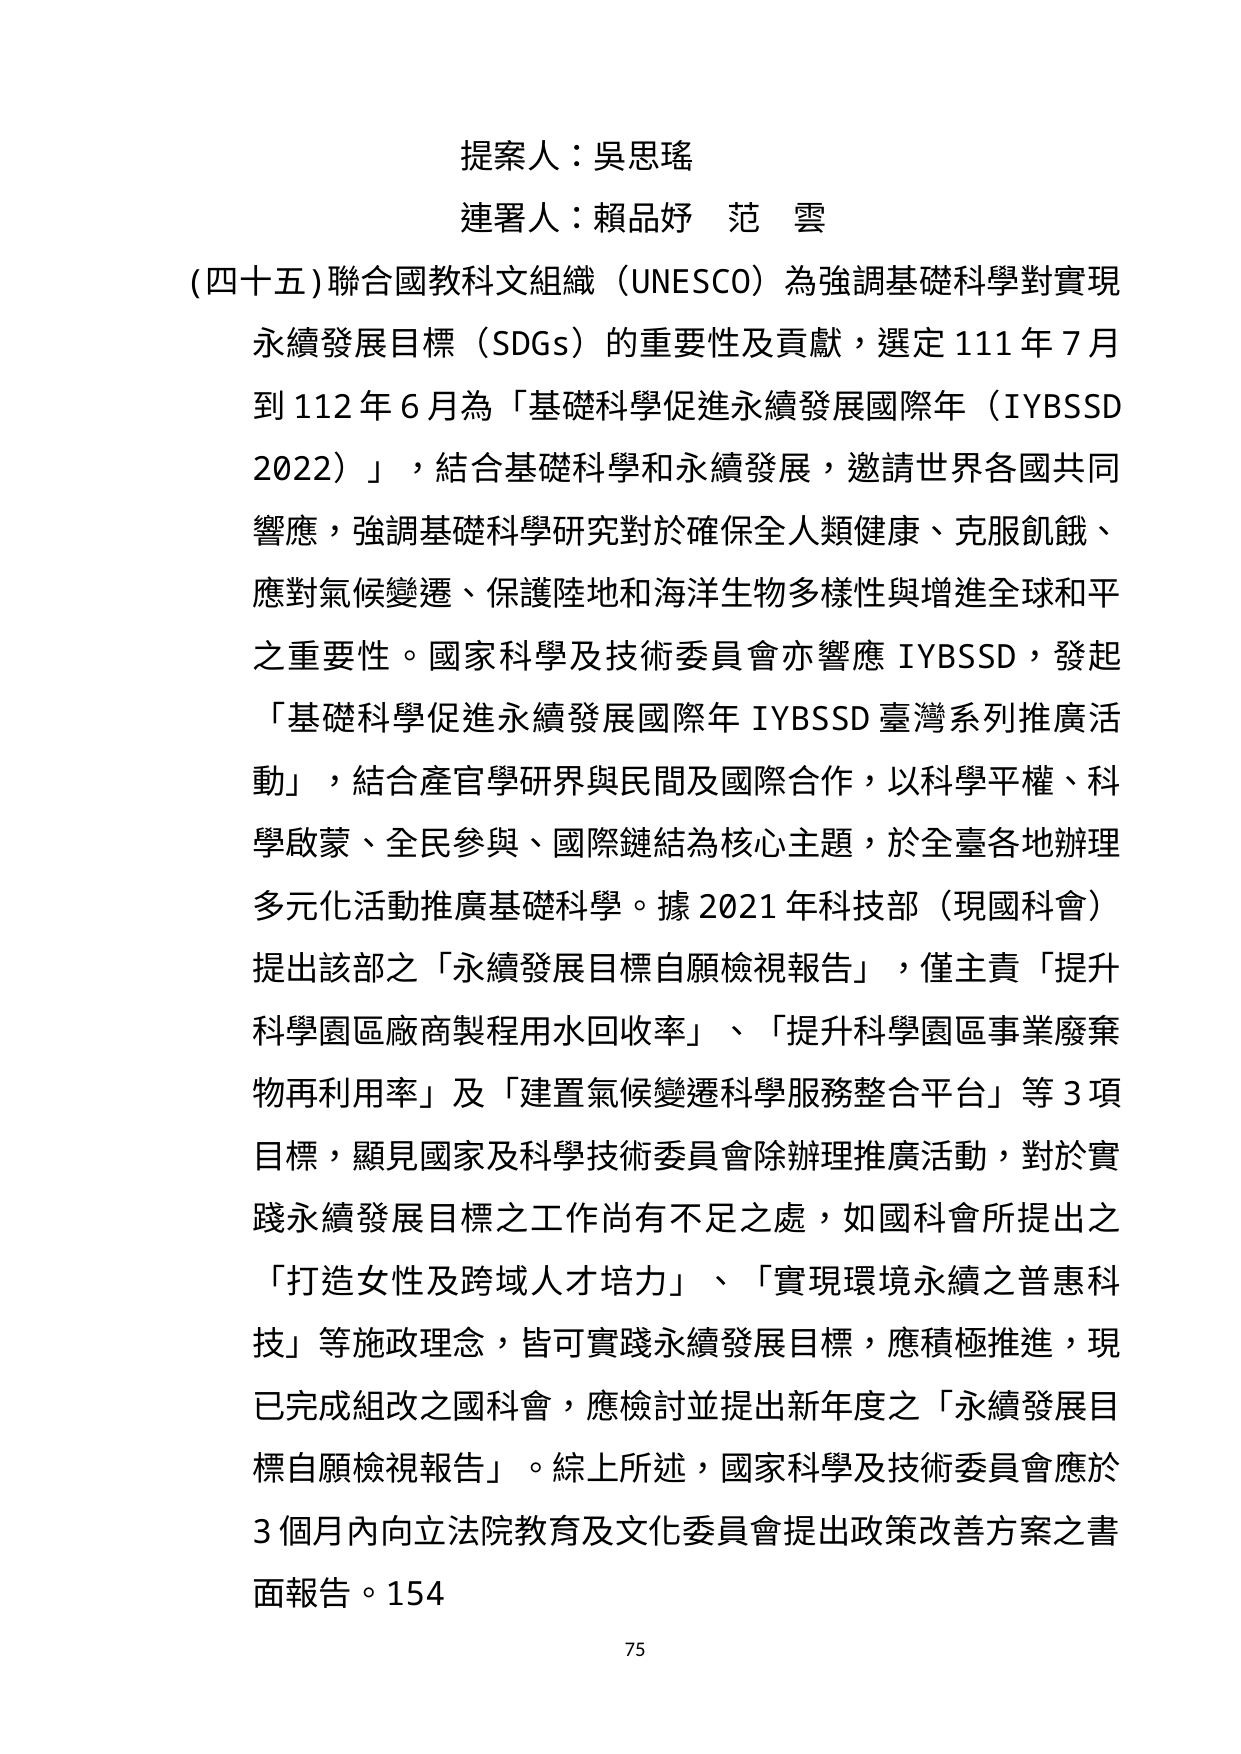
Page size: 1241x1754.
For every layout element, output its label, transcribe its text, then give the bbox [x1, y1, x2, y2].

text (四十五)聯合國教科文組織（UNESCO）為強調基礎科學對實現永續發展目標（SDGs）的重要性及貢獻，選定111年7月到112年6月為「基礎科學促進永續發展國際年（IYBSSD 2022）」，結合基礎科學和永續發展，邀請世界各國共同響應，強調基礎科學研究對於確保全人類健康、克服飢餓、應對氣候變遷、保護陸地和海洋生物多樣性與增進全球和平之重要性。國家科學及技術委員會亦響應IYBSSD，發起「基礎科學促進永續發展國際年IYBSSD臺灣系列推廣活動」，結合產官學研界與民間及國際合作，以科學平權、科學啟蒙、全民參與、國際鏈結為核心主題，於全臺各地辦理多元化活動推廣基礎科學。據2021年科技部（現國科會）提出該部之「永續發展目標自願檢視報告」，僅主責「提升科學園區廠商製程用水回收率」、「提升科學園區事業廢棄物再利用率」及「建置氣候變遷科學服務整合平台」等3項目標，顯見國家及科學技術委員會除辦理推廣活動，對於實踐永續發展目標之工作尚有不足之處，如國科會所提出之「打造女性及跨域人才培力」、「實現環境永續之普惠科技」等施政理念，皆可實踐永續發展目標，應積極推進，現已完成組改之國科會，應檢討並提出新年度之「永續發展目標自願檢視報告」。綜上所述，國家科學及技術委員會應於3個月內向立法院教育及文化委員會提出政策改善方案之書面報告。154 [185, 237, 1122, 1612]
text 提案人：吳思瑤 [460, 112, 1122, 175]
text 連署人：賴品妤 范 雲 [460, 175, 1122, 237]
